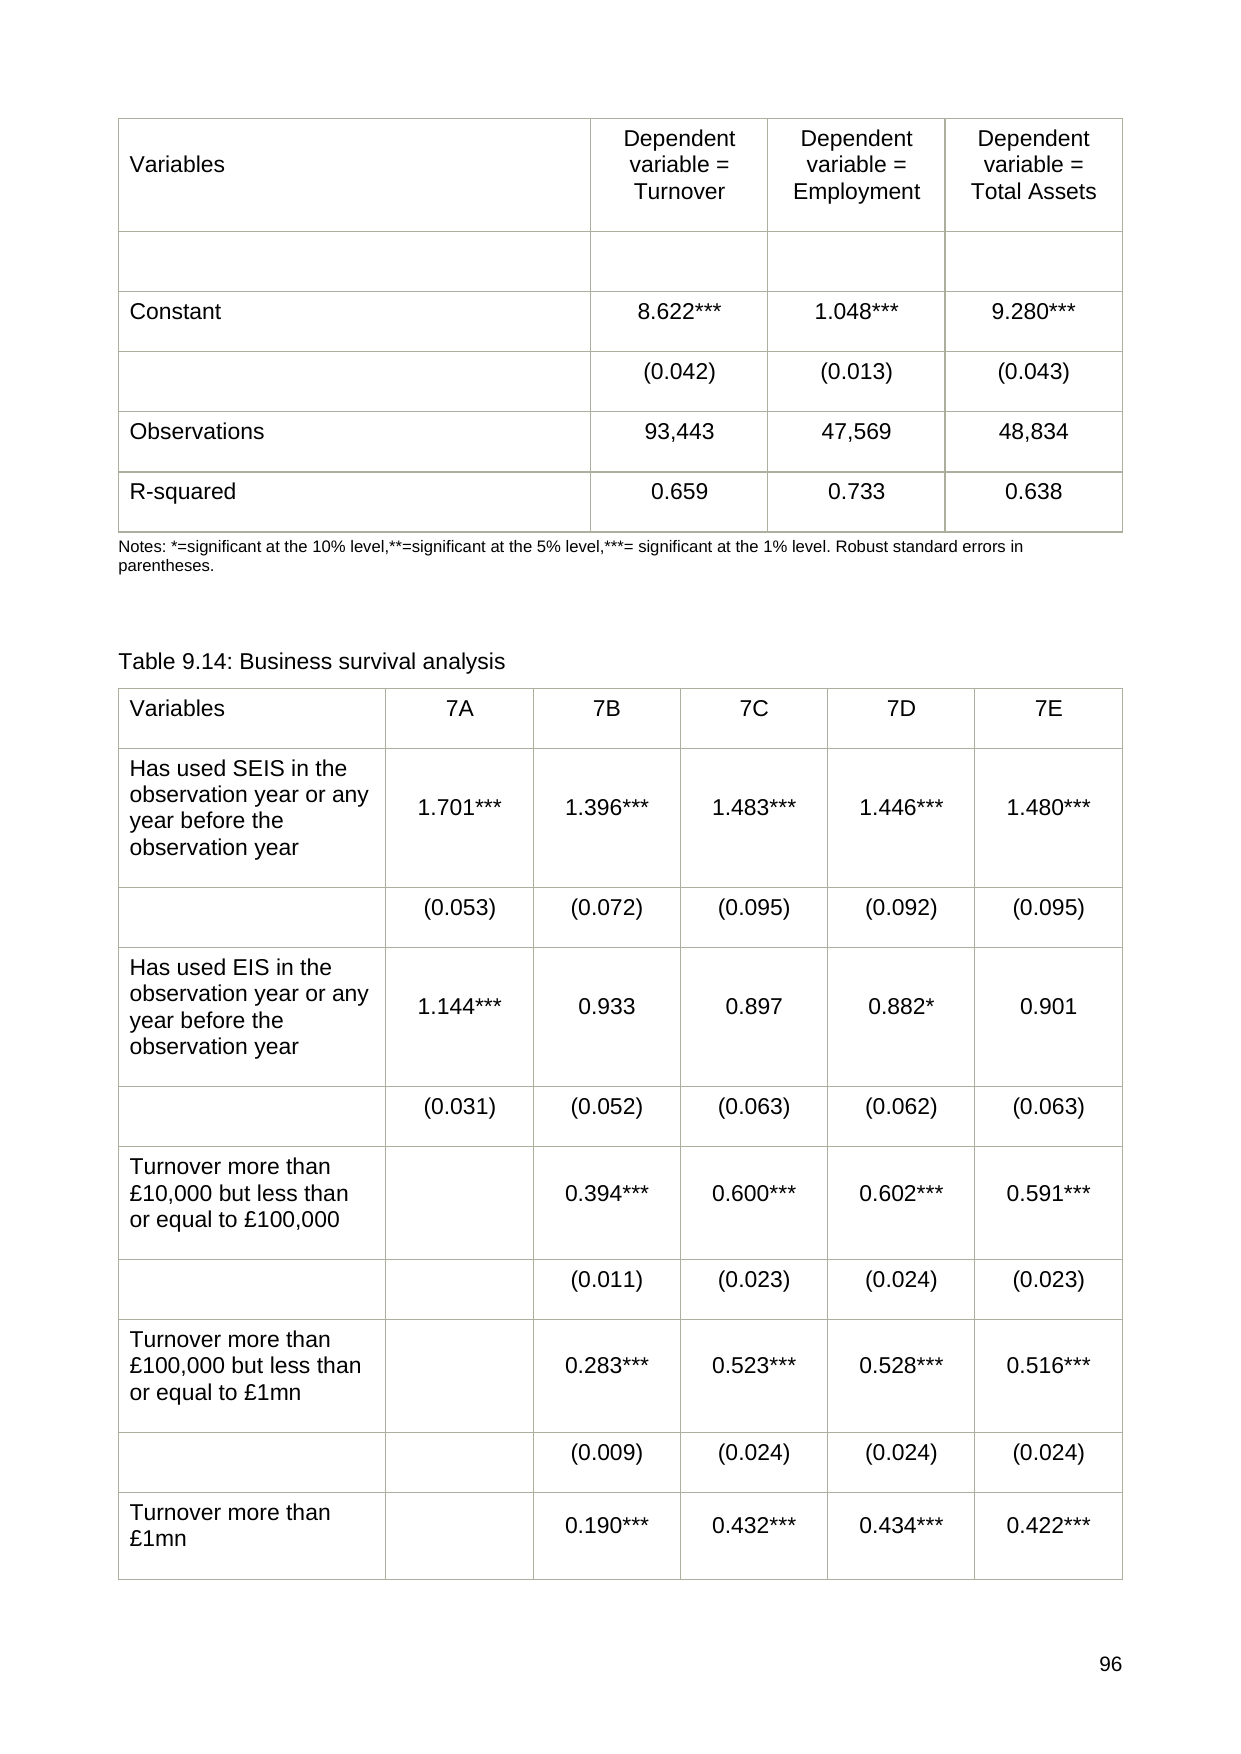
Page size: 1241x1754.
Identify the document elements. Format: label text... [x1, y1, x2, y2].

table_cell Turnover more than £10,000 but less than or equal to £100,000 [119, 1147, 385, 1259]
table_cell (0.092) [828, 888, 974, 947]
table_header Variables [119, 689, 385, 748]
table_cell 0.283*** [534, 1320, 680, 1432]
table_cell (0.095) [681, 888, 827, 947]
table_cell (0.023) [681, 1260, 827, 1319]
table_header 7B [534, 689, 680, 748]
table_cell 48,834 [946, 412, 1122, 471]
table_cell 0.422*** [975, 1493, 1122, 1578]
table_cell (0.024) [828, 1433, 974, 1492]
table_cell 1.480*** [975, 749, 1122, 887]
table_header 7E [975, 689, 1122, 748]
table_cell (0.023) [975, 1260, 1122, 1319]
table_cell (0.095) [975, 888, 1122, 947]
table_cell [119, 888, 385, 947]
table_cell (0.062) [828, 1087, 974, 1146]
table_cell [768, 232, 944, 291]
table_cell 0.602*** [828, 1147, 974, 1259]
table_cell (0.063) [681, 1087, 827, 1146]
table_cell (0.053) [386, 888, 533, 947]
table_cell 0.659 [591, 473, 767, 531]
table_cell 93,443 [591, 412, 767, 471]
table_cell (0.043) [946, 352, 1122, 411]
table_cell 1.396*** [534, 749, 680, 887]
table_cell (0.063) [975, 1087, 1122, 1146]
table_cell R-squared [119, 473, 590, 531]
table_cell 1.701*** [386, 749, 533, 887]
table_cell [119, 1433, 385, 1492]
table_cell 47,569 [768, 412, 944, 471]
table_header 7D [828, 689, 974, 748]
table_cell (0.013) [768, 352, 944, 411]
table_cell 0.591*** [975, 1147, 1122, 1259]
table_cell 0.600*** [681, 1147, 827, 1259]
table_cell 0.733 [768, 473, 944, 531]
table_cell 0.394*** [534, 1147, 680, 1259]
table_cell [946, 232, 1122, 291]
table_cell [119, 1260, 385, 1319]
table_cell 0.897 [681, 948, 827, 1086]
table_cell [386, 1320, 533, 1432]
table_cell [386, 1147, 533, 1259]
table_cell [119, 1087, 385, 1146]
table_cell Observations [119, 412, 590, 471]
table_cell 9.280*** [946, 292, 1122, 351]
table_cell [386, 1493, 533, 1578]
table_cell Constant [119, 292, 590, 351]
table_cell 0.528*** [828, 1320, 974, 1432]
table_cell [386, 1433, 533, 1492]
table_cell Has used EIS in the observation year or any year before the observation year [119, 948, 385, 1086]
table_cell [386, 1260, 533, 1319]
table_header Dependent variable = Turnover [591, 119, 767, 231]
table_cell 0.432*** [681, 1493, 827, 1578]
table_cell (0.031) [386, 1087, 533, 1146]
table_cell (0.052) [534, 1087, 680, 1146]
table_cell (0.024) [828, 1260, 974, 1319]
table_cell 0.901 [975, 948, 1122, 1086]
text Notes: *=significant at the 10% level,**=significant at the 5% level,***= significant at the 1% level. Robust standard errors in parentheses. [118, 537, 1122, 575]
table_header Dependent variable = Total Assets [946, 119, 1122, 231]
table_cell [591, 232, 767, 291]
table_cell (0.009) [534, 1433, 680, 1492]
table_cell 0.933 [534, 948, 680, 1086]
table_cell Turnover more than £1mn [119, 1493, 385, 1578]
table_header 7A [386, 689, 533, 748]
table_cell 8.622*** [591, 292, 767, 351]
table_cell 1.048*** [768, 292, 944, 351]
table_cell 0.190*** [534, 1493, 680, 1578]
table_cell (0.024) [975, 1433, 1122, 1492]
table_cell 0.523*** [681, 1320, 827, 1432]
table_header Dependent variable = Employment [768, 119, 944, 231]
text Table 9.14: Business survival analysis [118, 646, 1122, 675]
table_cell 0.516*** [975, 1320, 1122, 1432]
table_cell 1.446*** [828, 749, 974, 887]
table_cell Turnover more than £100,000 but less than or equal to £1mn [119, 1320, 385, 1432]
table_cell (0.042) [591, 352, 767, 411]
table_cell 0.882* [828, 948, 974, 1086]
table_cell 1.483*** [681, 749, 827, 887]
table_cell (0.024) [681, 1433, 827, 1492]
table_cell (0.011) [534, 1260, 680, 1319]
table_cell 0.434*** [828, 1493, 974, 1578]
table_cell [119, 352, 590, 411]
table_header 7C [681, 689, 827, 748]
table_cell 1.144*** [386, 948, 533, 1086]
table_cell Has used SEIS in the observation year or any year before the observation year [119, 749, 385, 887]
table_cell 0.638 [946, 473, 1122, 531]
table_header Variables [119, 119, 590, 231]
table_cell (0.072) [534, 888, 680, 947]
table_cell [119, 232, 590, 291]
